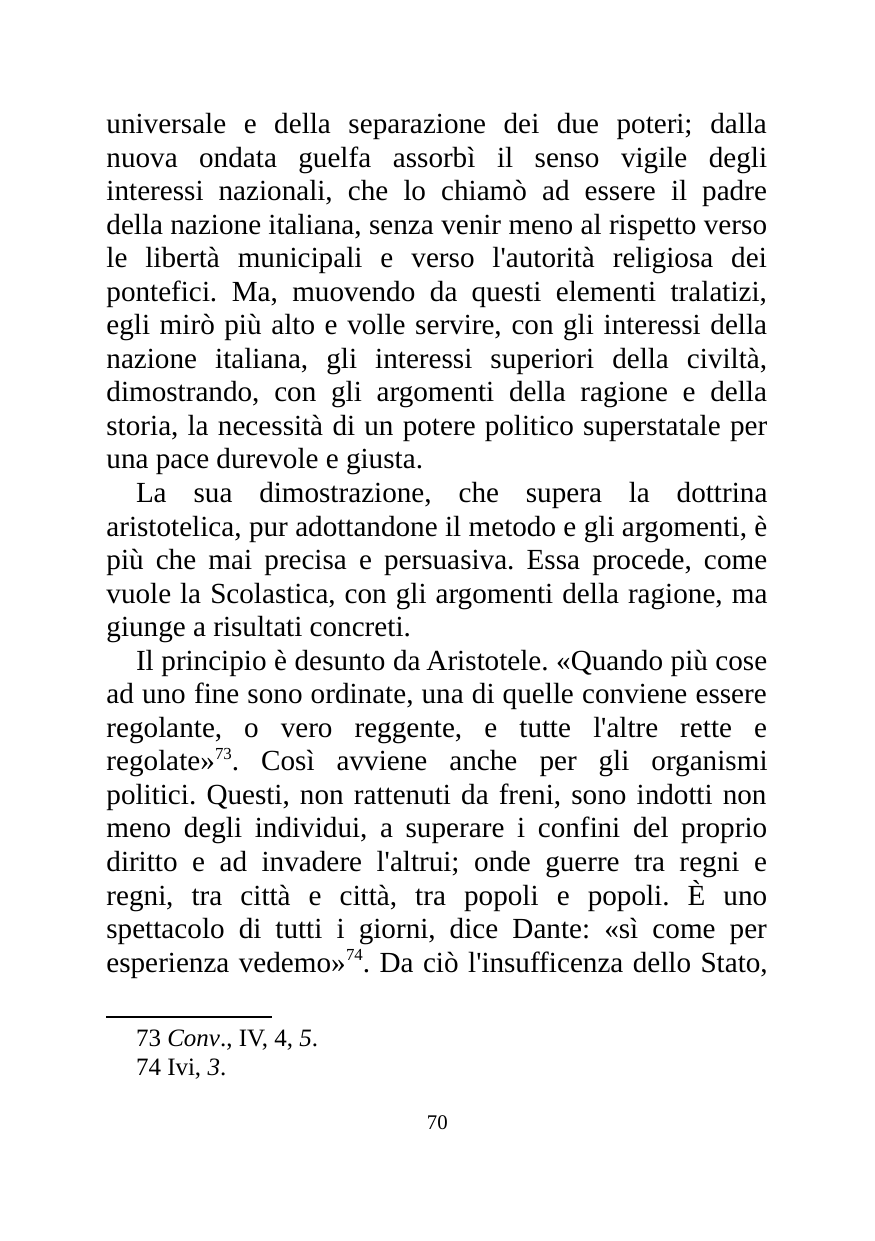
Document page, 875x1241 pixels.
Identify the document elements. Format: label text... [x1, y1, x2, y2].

text Il principio è desunto da Aristotele. «Quando più cose ad uno fine sono ordinate, una di quelle conviene essere regolante, o vero reggente, e tutte l'altre rette e regolate». Così avviene anche per gli organismi politici. Questi, non rattenuti da freni, sono indotti non meno degli individui, a superare i confini del proprio diritto e ad invadere l'altrui; onde guerre tra regni e regni, tra città e città, tra popoli e popoli. È uno spettacolo di tutti i giorni, dice Dante: «sì come per esperienza vedemo». Da ciò l'insufficenza dello Stato, [106, 643, 768, 978]
text Ivi, 3. [106, 1052, 768, 1080]
text Conv., IV, 4, 5. [106, 1023, 768, 1052]
text universale e della separazione dei due poteri; dalla nuova ondata guelfa assorbì il senso vigile degli interessi nazionali, che lo chiamò ad essere il padre della nazione italiana, senza venir meno al rispetto verso le libertà municipali e verso l'autorità religiosa dei pontefici. Ma, muovendo da questi elementi tralatizi, egli mirò più alto e volle servire, con gli interessi della nazione italiana, gli interessi superiori della civiltà, dimostrando, con gli argomenti della ragione e della storia, la necessità di un potere politico superstatale per una pace durevole e giusta. [106, 106, 768, 475]
text La sua dimostrazione, che supera la dottrina aristotelica, pur adottandone il metodo e gli argomenti, è più che mai precisa e persuasiva. Essa procede, come vuole la Scolastica, con gli argomenti della ragione, ma giunge a risultati concreti. [106, 475, 768, 643]
